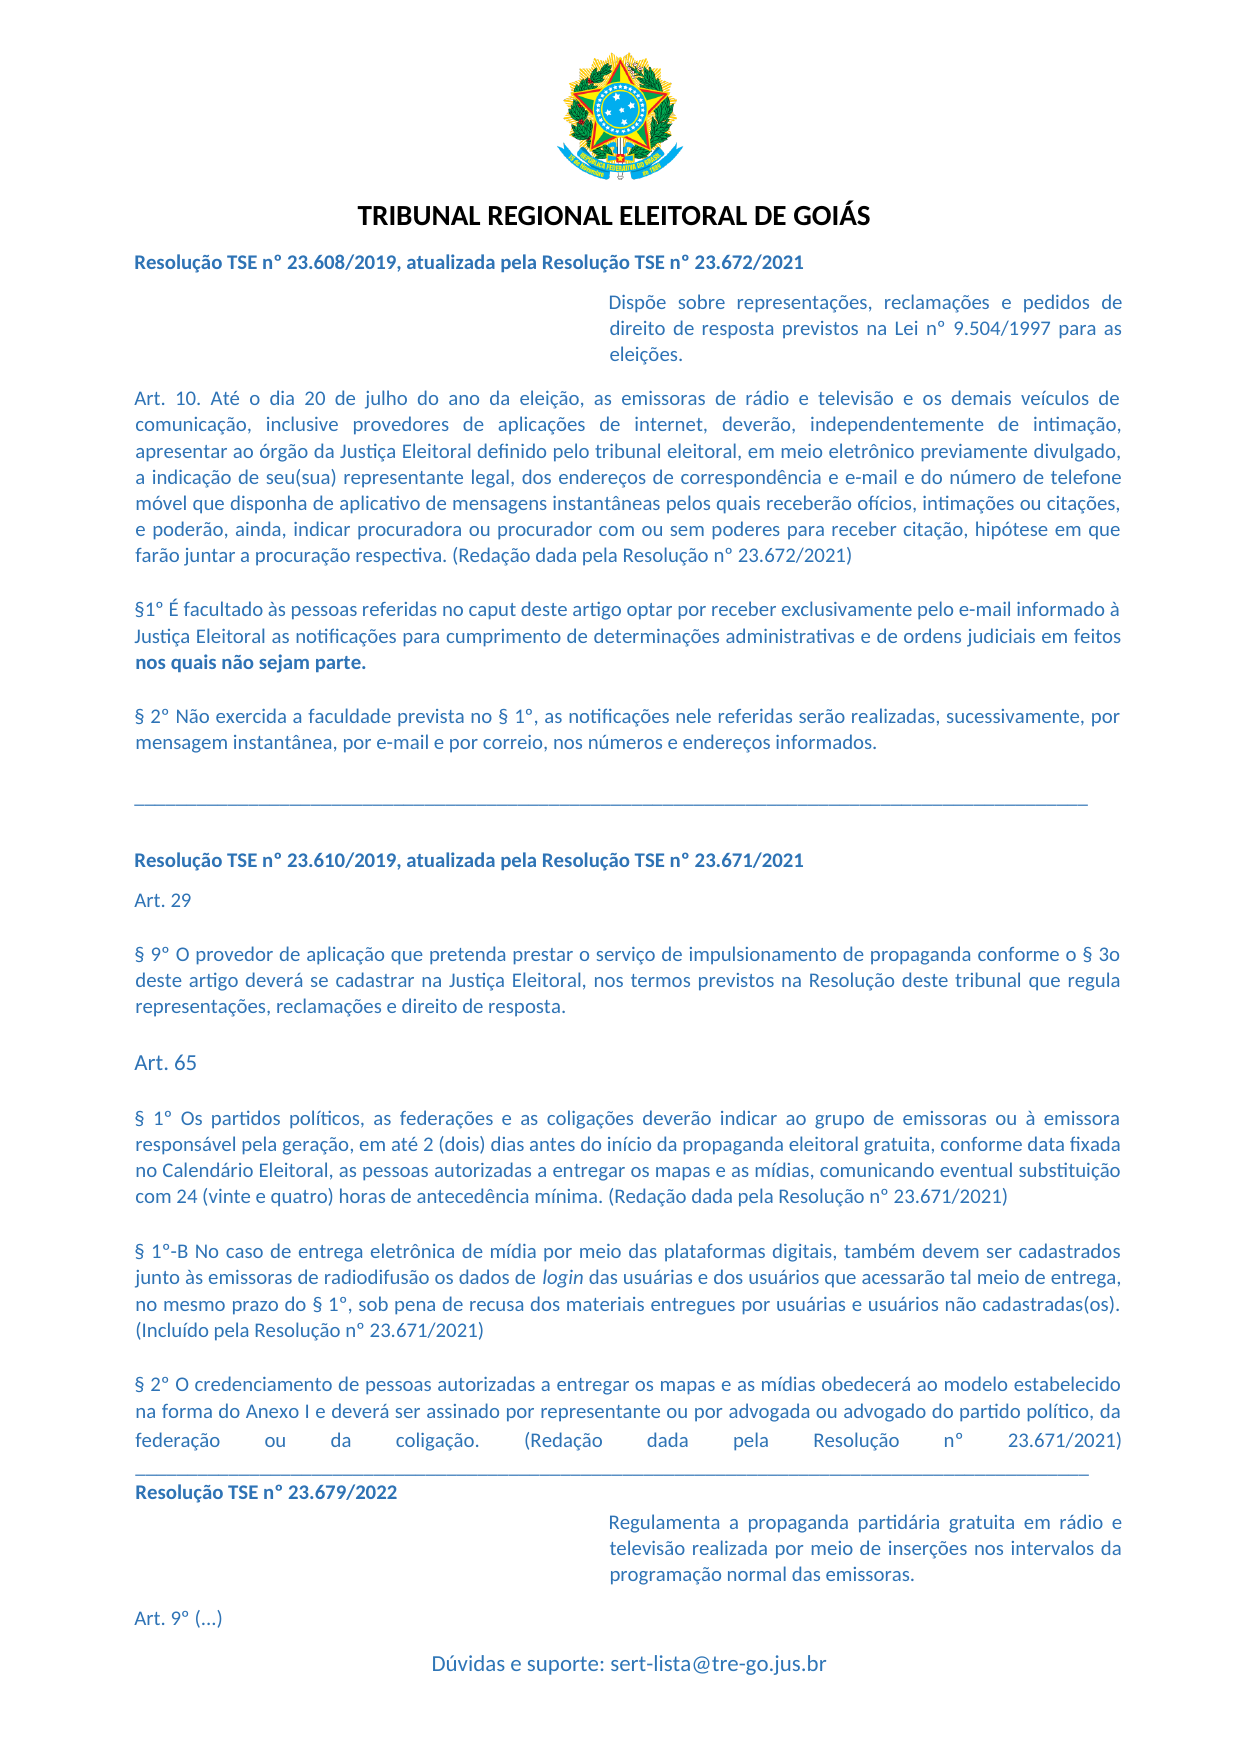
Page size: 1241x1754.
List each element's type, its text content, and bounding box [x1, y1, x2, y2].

text Art. 10. Até o dia 20 de julho do ano da eleição, as emissoras de rádio e televisão e os demais veículos de comunicação, inclusive provedores de aplicações de internet, deverão, independentemente de intimação, apresentar ao órgão da Justiça Eleitoral definido pelo tribunal eleitoral, em meio eletrônico previamente divulgado, a indicação de seu(sua) representante legal, dos endereços de correspondência e e-mail e do número de telefone móvel que disponha de aplicativo de mensagens instantâneas pelos quais receberão ofícios, intimações ou citações, e poderão, ainda, indicar procuradora ou procurador com ou sem poderes para receber citação, hipótese em que farão juntar a procuração respectiva. (Redação dada pela Resolução nº 23.672/2021) [134, 386, 1123, 568]
text Art. 9º (...) [134, 1605, 1123, 1631]
text § 9º O provedor de aplicação que pretenda prestar o serviço de impulsionamento de propaganda conforme o § 3o deste artigo deverá se cadastrar na Justiça Eleitoral, nos termos previstos na Resolução deste tribunal que regula representações, reclamações e direito de resposta. [134, 941, 1123, 1019]
picture [556, 52, 684, 180]
text ____________________________________________________________________________________________ [134, 783, 1123, 808]
picture [608, 165, 632, 180]
text Art. 65 [134, 1048, 1123, 1076]
text § 2º Não exercida a faculdade prevista no § 1º, as notificações nele referidas serão realizadas, sucessivamente, por mensagem instantânea, por e-mail e por correio, nos números e endereços informados. [134, 703, 1123, 754]
text Resolução TSE nº 23.610/2019, atualizada pela Resolução TSE nº 23.671/2021 [134, 848, 1123, 873]
text Dispõe sobre representações, reclamações e pedidos de direito de resposta previstos na Lei nº 9.504/1997 para as eleições. [608, 289, 1123, 367]
text § 1º Os partidos políticos, as federações e as coligações deverão indicar ao grupo de emissoras ou à emissora responsável pela geração, em até 2 (dois) dias antes do início da propaganda eleitoral gratuita, conforme data fixada no Calendário Eleitoral, as pessoas autorizadas a entregar os mapas e as mídias, comunicando eventual substituição com 24 (vinte e quatro) horas de antecedência mínima. (Redação dada pela Resolução nº 23.671/2021) [134, 1105, 1123, 1209]
text Resolução TSE nº 23.608/2019, atualizada pela Resolução TSE nº 23.672/2021 [134, 249, 1123, 275]
text Regulamenta a propaganda partidária gratuita em rádio e televisão realizada por meio de inserções nos intervalos da programação normal das emissoras. [608, 1509, 1123, 1587]
picture [581, 154, 596, 164]
picture [645, 154, 661, 164]
text Art. 29 [134, 887, 1123, 913]
text Justiça Eleitoral as notificações para cumprimento de determinações administrativas e de ordens judiciais em feitos nos quais não sejam parte. [134, 623, 1123, 674]
text §1º É facultado às pessoas referidas no caput deste artigo optar por receber exclusivamente pelo e-mail informado à [134, 596, 1123, 622]
text § 1º-B No caso de entrega eletrônica de mídia por meio das plataformas digitais, também devem ser cadastrados junto às emissoras de radiodifusão os dados de login das usuárias e dos usuários que acessarão tal meio de entrega, no mesmo prazo do § 1º, sob pena de recusa dos materiais entregues por usuárias e usuários não cadastradas(os). (Incluído pela Resolução nº 23.671/2021) [134, 1238, 1123, 1342]
text § 2º O credenciamento de pessoas autorizadas a entregar os mapas e as mídias obedecerá ao modelo estabelecido na forma do Anexo I e deverá ser assinado por representante ou por advogada ou advogado do partido político, da federação ou da coligação. (Redação dada pela Resolução nº 23.671/2021) ____________________________________________________________________________________________ Resolução TSE nº 23.679/2022 [134, 1372, 1123, 1505]
